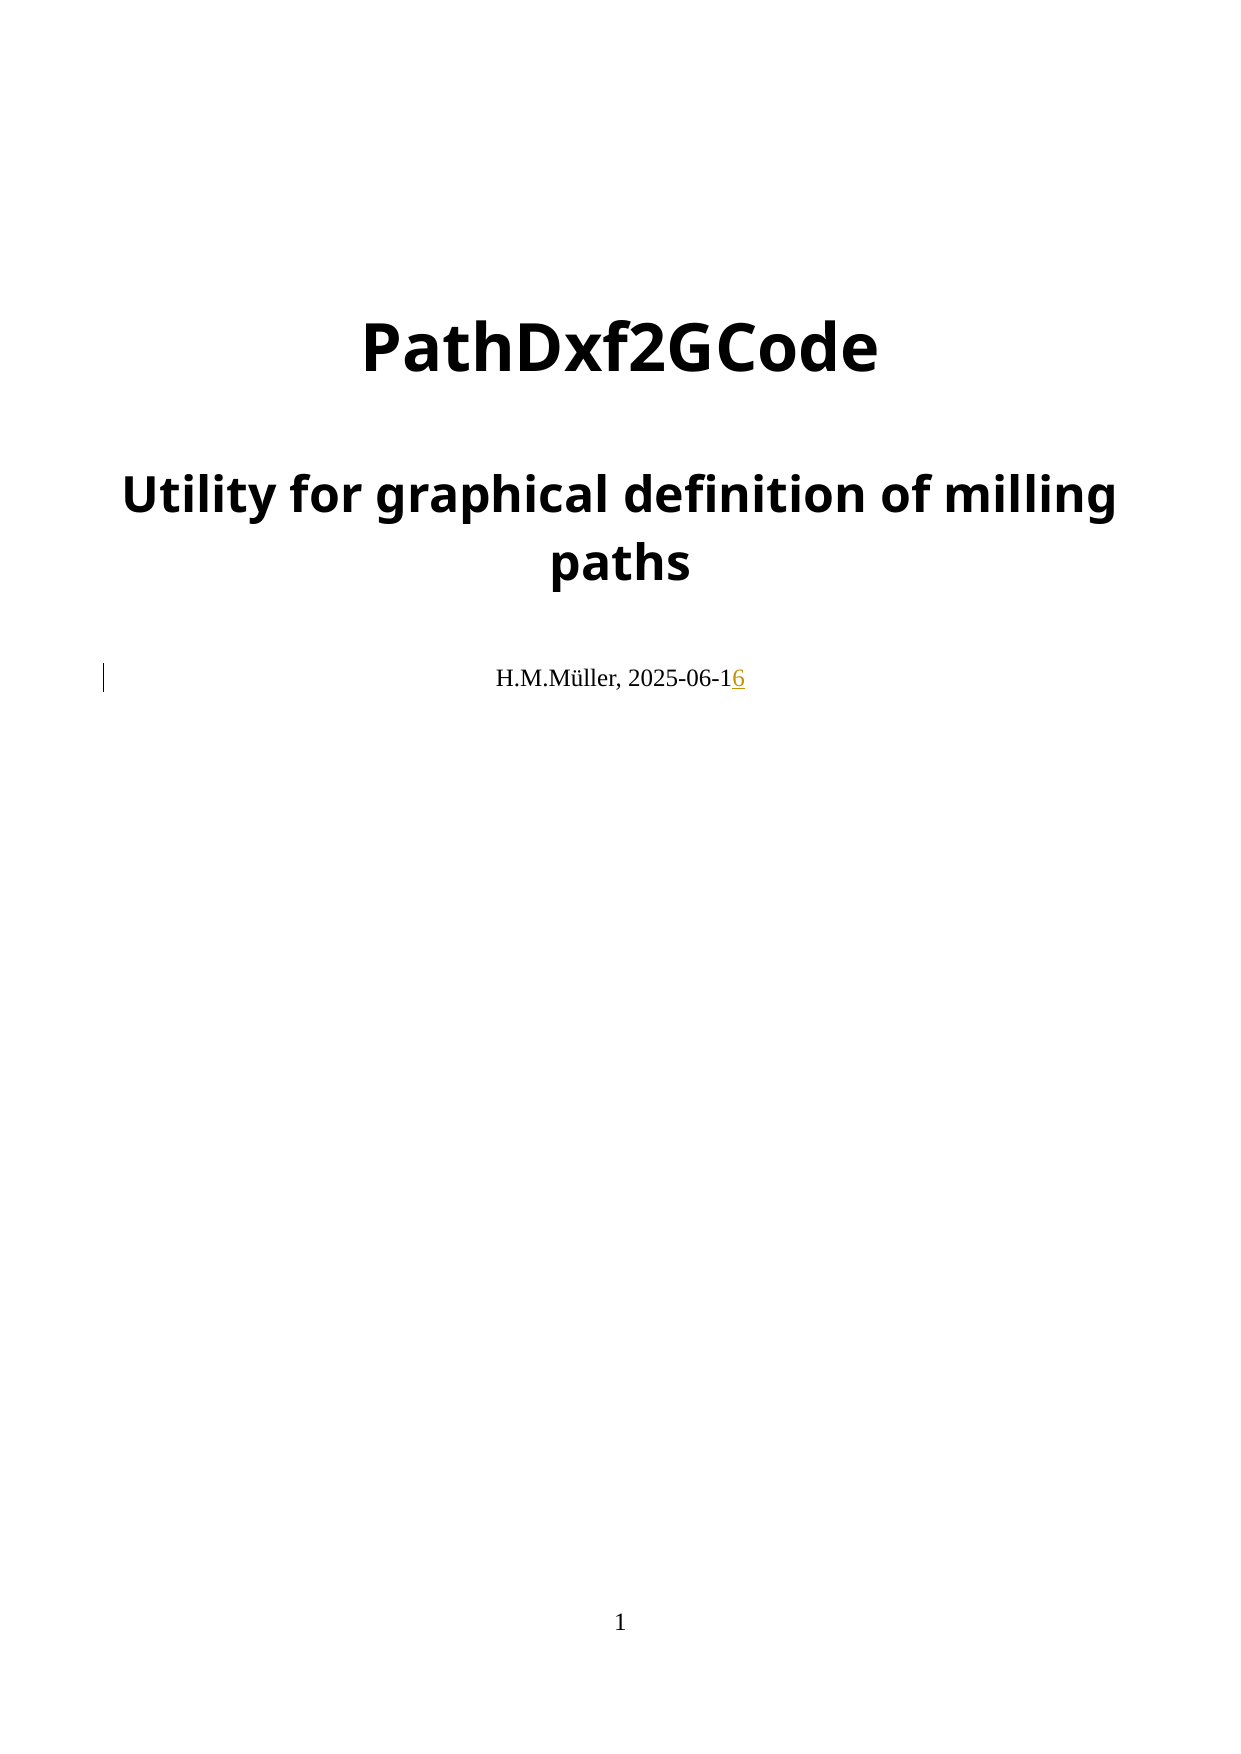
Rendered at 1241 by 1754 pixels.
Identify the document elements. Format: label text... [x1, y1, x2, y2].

text H.M.Müller, 2025-06-16 [118, 663, 1122, 692]
text PathDxf2GCode [118, 300, 1122, 391]
text Utility for graphical definition of milling paths [118, 459, 1122, 595]
